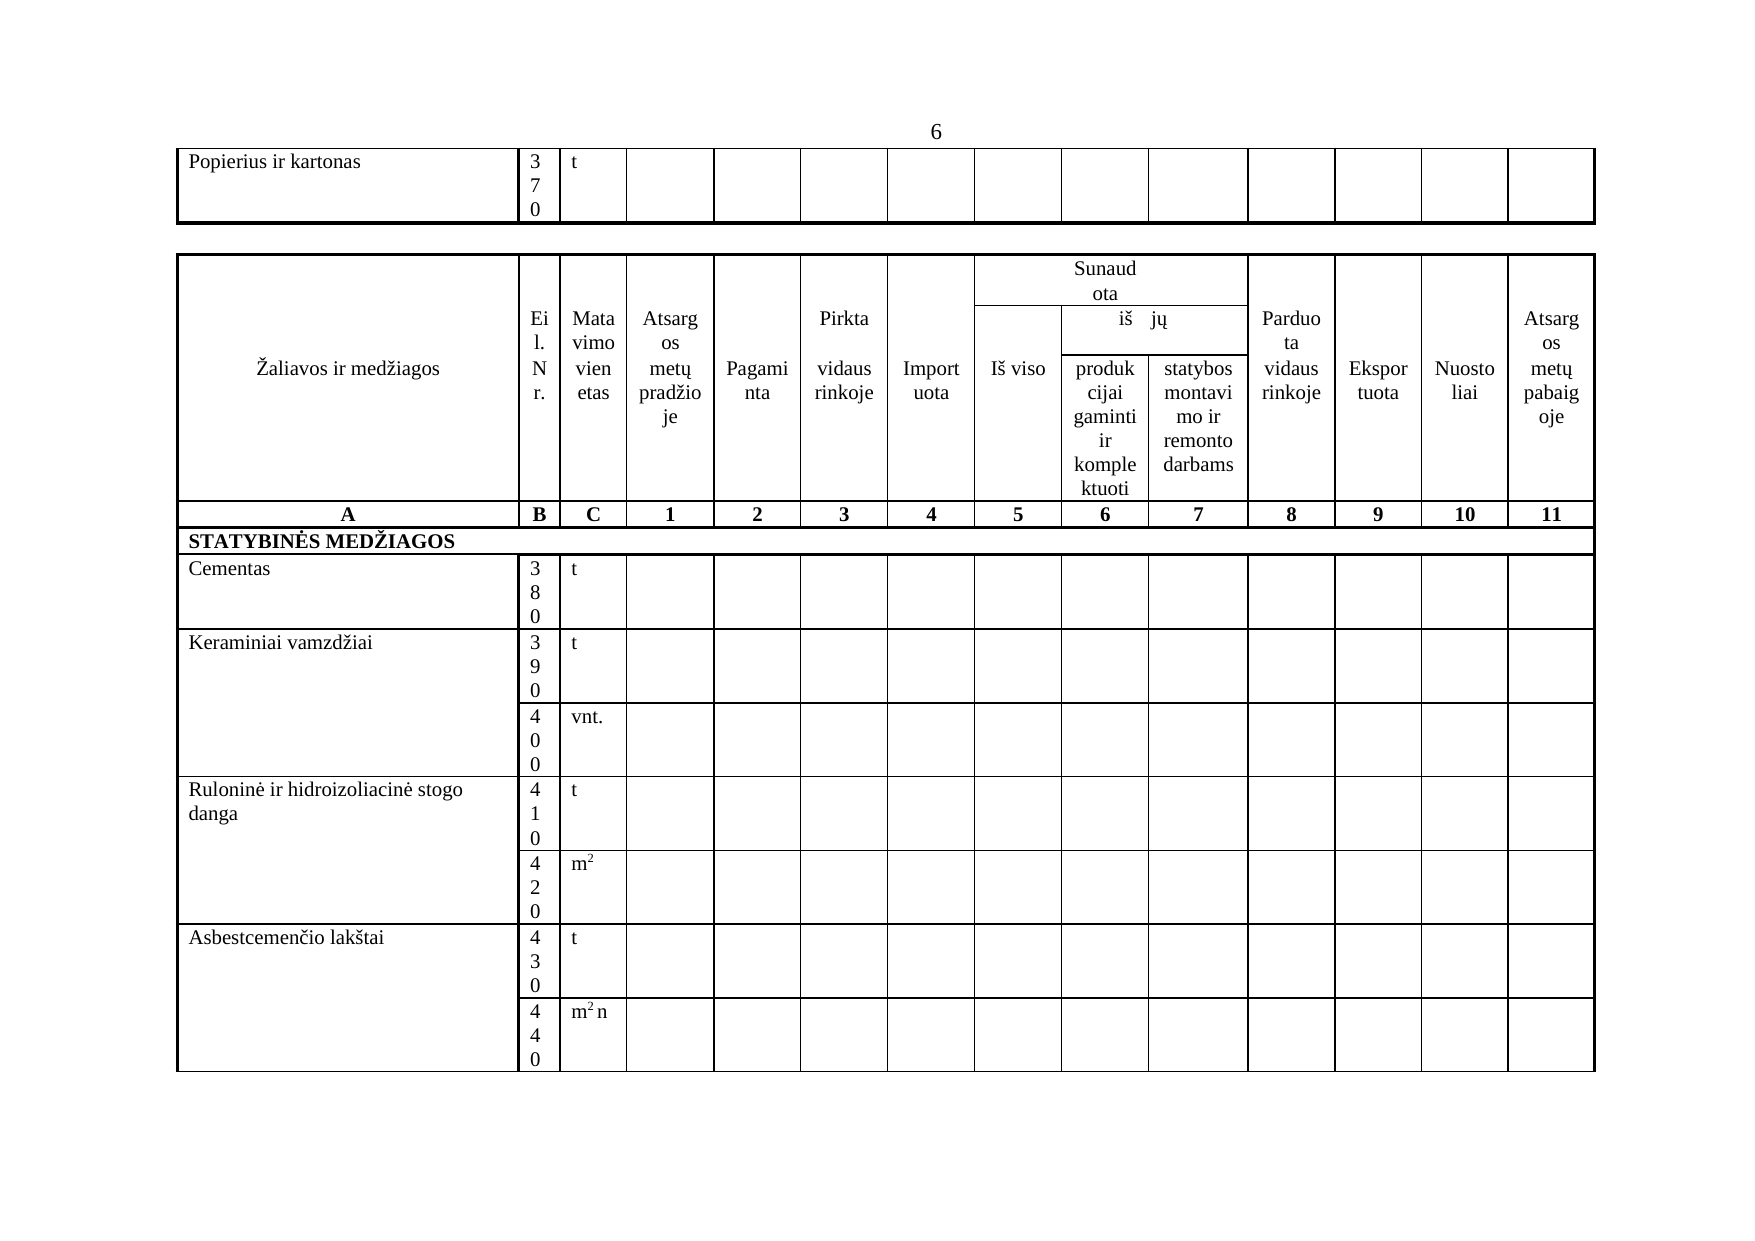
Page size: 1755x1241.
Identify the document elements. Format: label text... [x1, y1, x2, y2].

table_cell [888, 556, 974, 628]
table_cell [1149, 149, 1247, 221]
table_cell [1422, 925, 1507, 997]
table_cell [1509, 851, 1593, 923]
table_cell vnt. [561, 704, 626, 776]
table_cell [179, 850, 517, 923]
table_header [561, 256, 626, 304]
table_cell [888, 851, 974, 923]
table_cell [1062, 556, 1148, 628]
table_cell 1 [627, 502, 713, 526]
table_cell [1249, 149, 1334, 221]
table_cell Žaliavos ir medžiagos [179, 354, 518, 500]
table_cell Nr. [520, 354, 559, 500]
table_cell Pagaminta [715, 354, 800, 500]
table_cell [627, 149, 713, 221]
table_cell [1336, 851, 1421, 923]
table_cell [1509, 704, 1593, 776]
table_cell produkcijai gaminti ir komplektuoti [1062, 356, 1148, 500]
table_header [1509, 256, 1593, 304]
table_cell Iš viso [975, 354, 1061, 500]
table_cell [1249, 556, 1334, 628]
table_cell C [561, 502, 626, 526]
table_cell [1422, 999, 1507, 1071]
table_cell [1509, 925, 1593, 997]
table_cell [1249, 704, 1334, 776]
table_cell Popierius ir kartonas [179, 149, 517, 221]
table_cell metų pradžioje [627, 354, 713, 500]
table_header [179, 256, 518, 304]
table_cell [1335, 529, 1421, 553]
table_cell [1149, 556, 1247, 628]
table_cell [888, 925, 974, 997]
table_cell [801, 999, 887, 1071]
table_cell [627, 630, 713, 702]
table_cell [1062, 925, 1148, 997]
table_cell [975, 704, 1061, 776]
table_cell [1509, 999, 1593, 1071]
table_cell [888, 999, 974, 1071]
table_cell vidaus rinkoje [801, 354, 887, 500]
table_cell vidaus rinkoje [1249, 354, 1334, 500]
table_cell [888, 630, 974, 702]
table_cell Pirkta [801, 305, 887, 354]
table_cell statybinės medžiagos [179, 529, 519, 553]
table_cell [801, 149, 887, 221]
table_cell 6 [1062, 502, 1148, 526]
table_cell [1062, 529, 1148, 553]
table_header [1149, 256, 1247, 304]
table_cell 9 [1336, 502, 1421, 526]
table_cell [179, 305, 518, 354]
table_cell [715, 925, 800, 997]
table_cell [627, 925, 713, 997]
table_cell Asbestcemenčio lakštai [179, 925, 517, 997]
table_cell [1422, 851, 1507, 923]
table_cell [715, 777, 800, 849]
table_cell 4 [888, 502, 974, 526]
table_cell A [179, 502, 518, 526]
table_cell [1062, 777, 1148, 849]
table_cell [975, 306, 1061, 354]
table_cell [627, 851, 713, 923]
table_cell [715, 999, 800, 1071]
table_cell 7 [1149, 502, 1247, 526]
table_cell m2 n [561, 999, 626, 1071]
table_cell [888, 777, 974, 849]
table_cell Atsargos [1509, 305, 1593, 354]
table_cell [888, 704, 974, 776]
table_cell 10 [1422, 502, 1507, 526]
table_cell t [561, 556, 626, 628]
table_cell [888, 529, 974, 553]
table_cell [627, 529, 714, 553]
table_cell jų [1149, 306, 1247, 354]
table_cell 430 [520, 925, 559, 997]
table_cell [801, 630, 887, 702]
table_cell [975, 556, 1061, 628]
table_cell [1336, 149, 1421, 221]
table_cell Matavimo [561, 305, 626, 354]
table_cell [1062, 704, 1148, 776]
table_cell [715, 305, 800, 354]
table_cell [888, 305, 974, 354]
table_cell t [561, 925, 626, 997]
table_cell Importuota [888, 354, 974, 500]
table_cell 390 [520, 630, 559, 702]
table_cell [1149, 630, 1247, 702]
table_cell [715, 149, 800, 221]
table_cell [715, 851, 800, 923]
table_cell [1249, 777, 1334, 849]
table_cell [1149, 925, 1247, 997]
table_cell iš [1062, 306, 1148, 354]
table_cell 400 [520, 704, 559, 776]
table_cell [801, 777, 887, 849]
table_cell 11 [1509, 502, 1593, 526]
table_cell [519, 529, 560, 553]
table_cell [1062, 999, 1148, 1071]
table_cell [801, 556, 887, 628]
table_cell [1249, 630, 1334, 702]
table_cell [1422, 704, 1507, 776]
table_cell [1509, 556, 1593, 628]
table_cell [715, 704, 800, 776]
table_header [1336, 256, 1421, 304]
table_cell Nuostoliai [1422, 354, 1507, 500]
table_cell 8 [1249, 502, 1334, 526]
table_cell [975, 851, 1061, 923]
table_cell [975, 630, 1061, 702]
table_cell vienetas [561, 354, 626, 500]
table_cell Eksportuota [1336, 354, 1421, 500]
table_header Sunaudota [1062, 256, 1148, 304]
table_cell 2 [715, 502, 800, 526]
table_cell [714, 529, 801, 553]
table_cell metų pabaigoje [1509, 354, 1593, 500]
table_cell [975, 999, 1061, 1071]
table_cell [1149, 704, 1247, 776]
table_cell [627, 556, 713, 628]
table_cell [1062, 851, 1148, 923]
table_cell [801, 925, 887, 997]
table_cell [1336, 777, 1421, 849]
table_cell [715, 556, 800, 628]
table_cell Ruloninė ir hidroizoliacinė stogo danga [179, 777, 517, 849]
table_cell Parduota [1249, 305, 1334, 354]
table_cell [1249, 925, 1334, 997]
table_cell [179, 997, 517, 1071]
table_cell [801, 704, 887, 776]
table_cell [1336, 704, 1421, 776]
table_cell [975, 925, 1061, 997]
table_header [520, 256, 559, 304]
table_header [801, 256, 887, 304]
table_cell 370 [520, 149, 559, 221]
table_cell [1422, 149, 1507, 221]
table_cell 440 [520, 999, 559, 1071]
table_cell [1062, 149, 1148, 221]
table_cell statybos montavimo ir remonto darbams [1149, 356, 1247, 500]
table_cell [1336, 999, 1421, 1071]
table_cell [1336, 630, 1421, 702]
table_cell Eil. [520, 305, 559, 354]
table_cell [1422, 556, 1507, 628]
table_cell [1336, 556, 1421, 628]
table_cell [627, 999, 713, 1071]
table_cell [1149, 851, 1247, 923]
table_cell 380 [520, 556, 559, 628]
table_header [1249, 256, 1334, 304]
table_header [1422, 256, 1507, 304]
table_cell [888, 149, 974, 221]
table_cell [1509, 777, 1593, 849]
table_cell [1421, 529, 1508, 553]
table_cell 3 [801, 502, 887, 526]
table_cell [1336, 305, 1421, 354]
table_cell [627, 704, 713, 776]
table_cell [801, 529, 888, 553]
table_cell [627, 777, 713, 849]
table_cell [975, 149, 1061, 221]
table_cell [179, 702, 517, 776]
table_cell 5 [975, 502, 1061, 526]
table_cell [1149, 777, 1247, 849]
table_cell t [561, 630, 626, 702]
table_cell [1149, 529, 1248, 553]
table_cell 410 [520, 777, 559, 849]
table_cell [1336, 925, 1421, 997]
table_cell [1249, 851, 1334, 923]
table_cell [1422, 777, 1507, 849]
table_cell [1422, 305, 1507, 354]
table_header [975, 256, 1062, 304]
table_cell [801, 851, 887, 923]
table_cell [1249, 999, 1334, 1071]
table_header [715, 256, 800, 304]
table_cell Cementas [179, 555, 517, 628]
table_header [888, 256, 974, 304]
table_cell [1508, 529, 1593, 553]
table_cell Keraminiai vamzdžiai [179, 630, 517, 702]
table_cell t [561, 777, 626, 849]
table_cell [1509, 630, 1593, 702]
table_cell Atsargos [627, 305, 713, 354]
table_cell [1149, 999, 1247, 1071]
table_cell m2 [561, 851, 626, 923]
table_cell t [561, 149, 626, 221]
table_cell [560, 529, 627, 553]
table_cell 420 [520, 851, 559, 923]
table_cell [975, 777, 1061, 849]
table_cell [715, 630, 800, 702]
table_cell [1509, 149, 1593, 221]
table_cell [1422, 630, 1507, 702]
table_cell [1248, 529, 1335, 553]
table_cell [975, 529, 1062, 553]
table_cell [1062, 630, 1148, 702]
table_header [627, 256, 713, 304]
table_cell B [520, 502, 559, 526]
